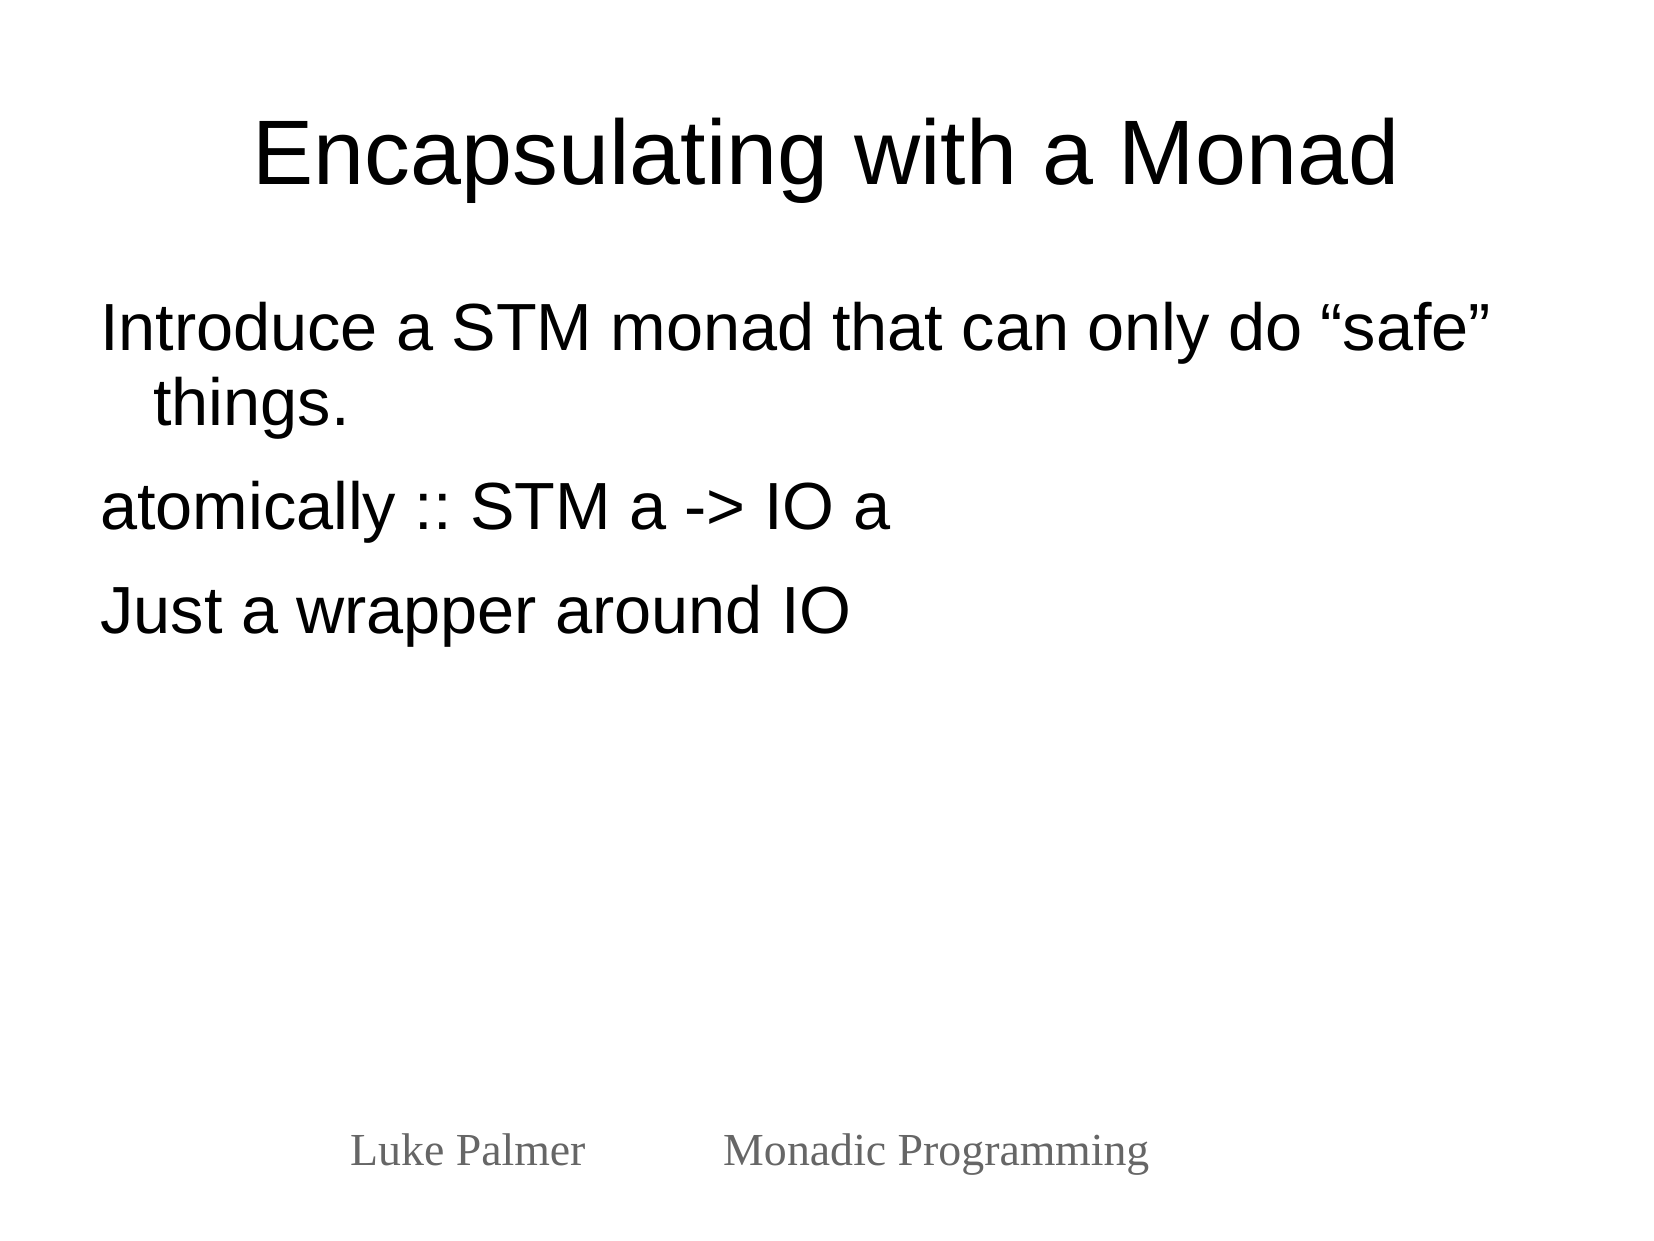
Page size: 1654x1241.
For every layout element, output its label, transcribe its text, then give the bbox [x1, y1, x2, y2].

list Introduce a STM monad that can only do “safe” things. atomically :: STM a -> IO a Just a wrapper around IO [82, 290, 1571, 1109]
title Encapsulating with a Monad [82, 49, 1571, 257]
